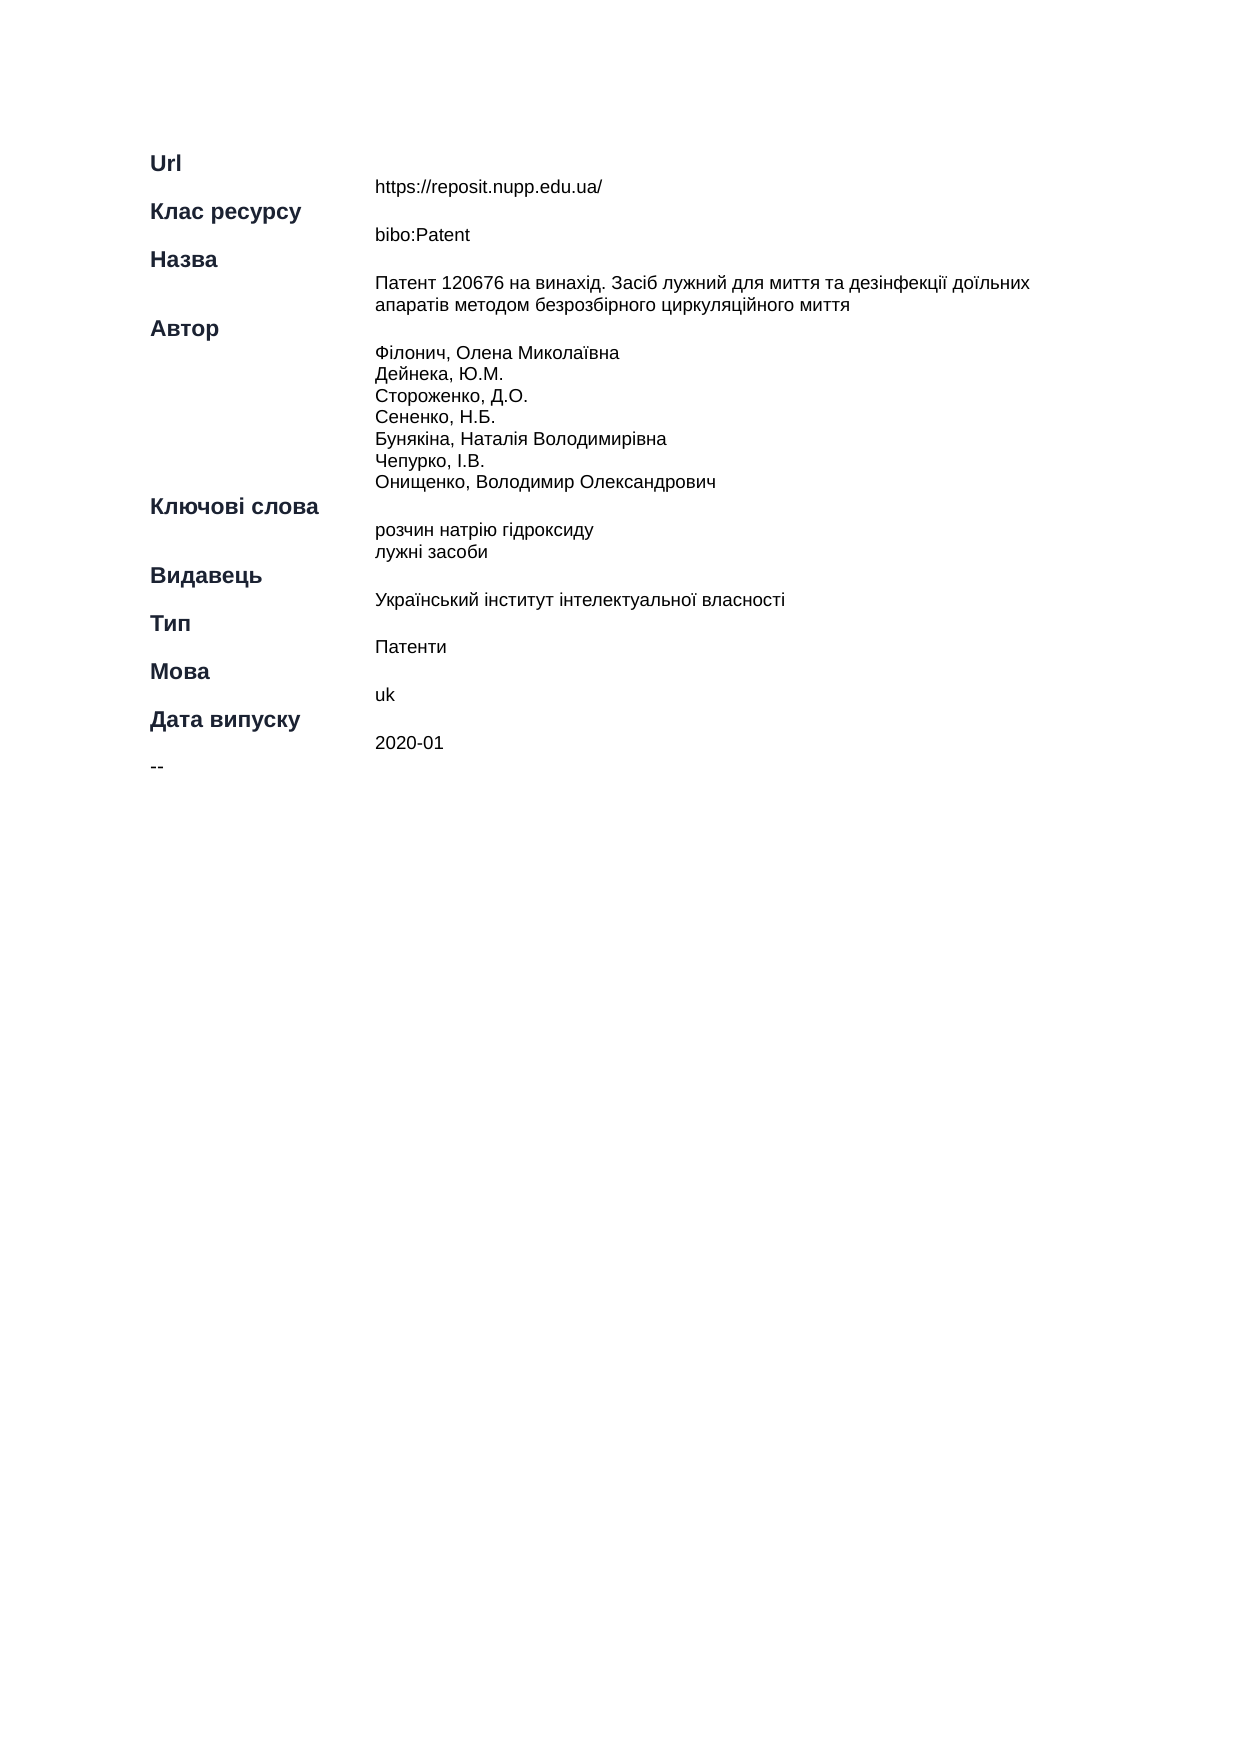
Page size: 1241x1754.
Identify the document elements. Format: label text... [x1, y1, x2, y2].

text Назва [150, 246, 1090, 272]
text -- [150, 754, 1090, 778]
text Мова [150, 658, 1090, 684]
text bibo:Patent [375, 224, 1090, 246]
text uk [375, 684, 1090, 706]
text розчин натрію гідроксиду [375, 519, 1090, 541]
text Бунякіна, Наталія Володимирівна [375, 428, 1090, 449]
text Патенти [375, 636, 1090, 658]
text лужні засоби [375, 541, 1090, 562]
text Український інститут інтелектуальної власності [375, 588, 1090, 610]
text Ключові слова [150, 493, 1090, 519]
text Патент 120676 на винахід. Засіб лужний для миття та дезінфекції доїльних апаратів методом безрозбірного циркуляційного миття [375, 272, 1090, 315]
text 2020-01 [375, 732, 1090, 754]
text Дейнека, Ю.М. [375, 363, 1090, 385]
text Онищенко, Володимир Олександрович [375, 471, 1090, 493]
text Тип [150, 610, 1090, 636]
text Філонич, Олена Миколаївна [375, 342, 1090, 363]
text Дата випуску [150, 706, 1090, 732]
text Клас ресурсу [150, 198, 1090, 224]
text Видавець [150, 562, 1090, 588]
text Стороженко, Д.О. [375, 385, 1090, 406]
text Чепурко, І.В. [375, 449, 1090, 471]
text https://reposit.nupp.edu.ua/ [375, 176, 1090, 198]
text Автор [150, 315, 1090, 342]
text Сененко, Н.Б. [375, 406, 1090, 428]
text Url [150, 150, 1090, 176]
